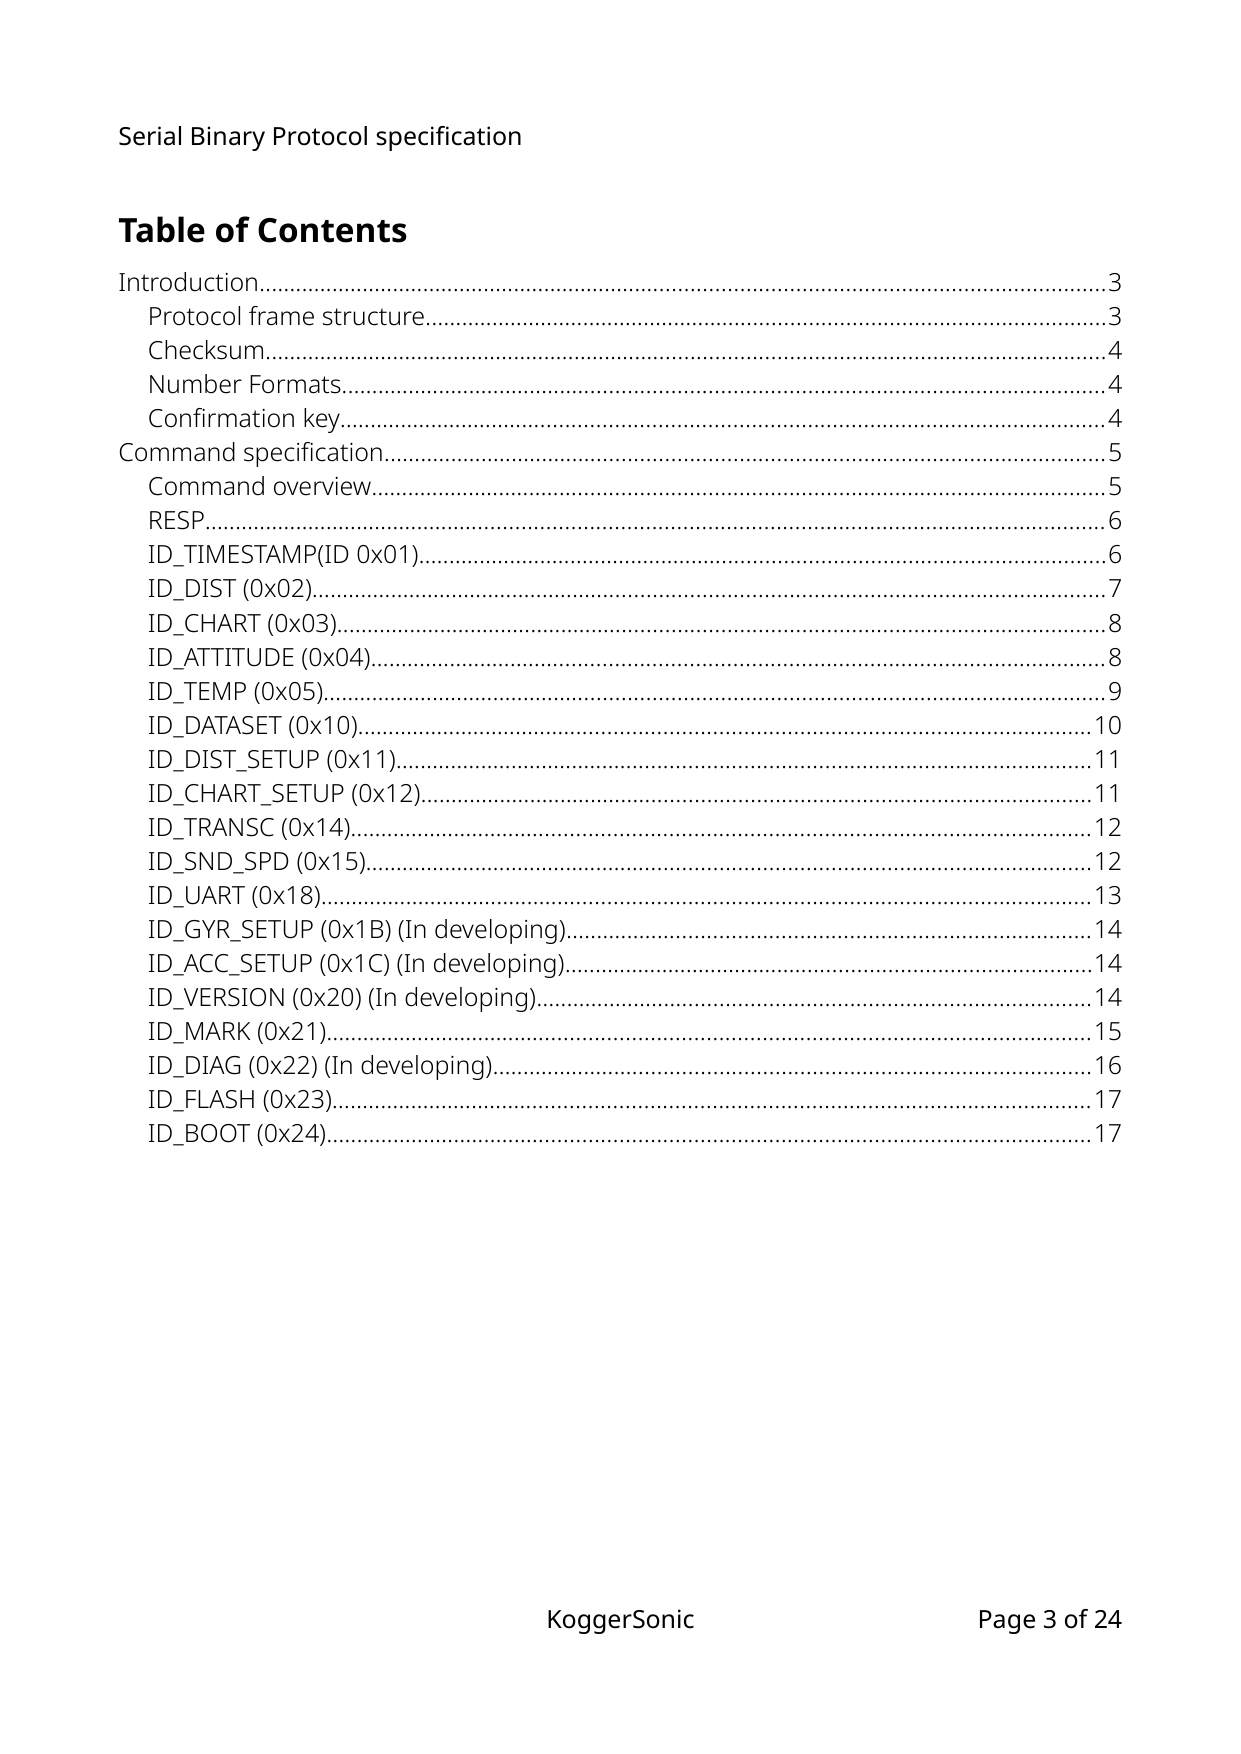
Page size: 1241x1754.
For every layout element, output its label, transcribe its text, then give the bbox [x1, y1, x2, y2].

text Checksum 4 [148, 333, 1122, 367]
text ID_VERSION (0x20) (In developing) 14 [148, 980, 1122, 1014]
text ID_ACC_SETUP (0x1C) (In developing) 14 [148, 946, 1122, 980]
text Command specification 5 [118, 435, 1122, 469]
text ID_DIST (0x02) 7 [148, 571, 1122, 605]
text ID_CHART (0x03) 8 [148, 605, 1122, 639]
text ID_GYR_SETUP (0x1B) (In developing) 14 [148, 912, 1122, 946]
text ID_CHART_SETUP (0x12) 11 [148, 776, 1122, 809]
text RESP 6 [148, 503, 1122, 537]
subtitle Table of Contents [118, 207, 1122, 252]
text ID_DIST_SETUP (0x11) 11 [148, 741, 1122, 776]
text ID_MARK (0x21) 15 [148, 1014, 1122, 1048]
text Command overview 5 [148, 469, 1122, 503]
text ID_ATTITUDE (0x04) 8 [148, 639, 1122, 673]
text ID_TRANSC (0x14) 12 [148, 809, 1122, 844]
text ID_SND_SPD (0x15) 12 [148, 844, 1122, 878]
text ID_BOOT (0x24) 17 [148, 1116, 1122, 1150]
text ID_FLASH (0x23) 17 [148, 1082, 1122, 1116]
text Protocol frame structure 3 [148, 299, 1122, 333]
text ID_DATASET (0x10) 10 [148, 707, 1122, 741]
text Confirmation key 4 [148, 401, 1122, 435]
text ID_TEMP (0x05) 9 [148, 673, 1122, 707]
text ID_DIAG (0x22) (In developing) 16 [148, 1048, 1122, 1082]
text ID_UART (0x18) 13 [148, 878, 1122, 912]
text Introduction 3 [118, 264, 1122, 299]
text ID_TIMESTAMP(ID 0x01) 6 [148, 537, 1122, 571]
text Number Formats 4 [148, 367, 1122, 401]
